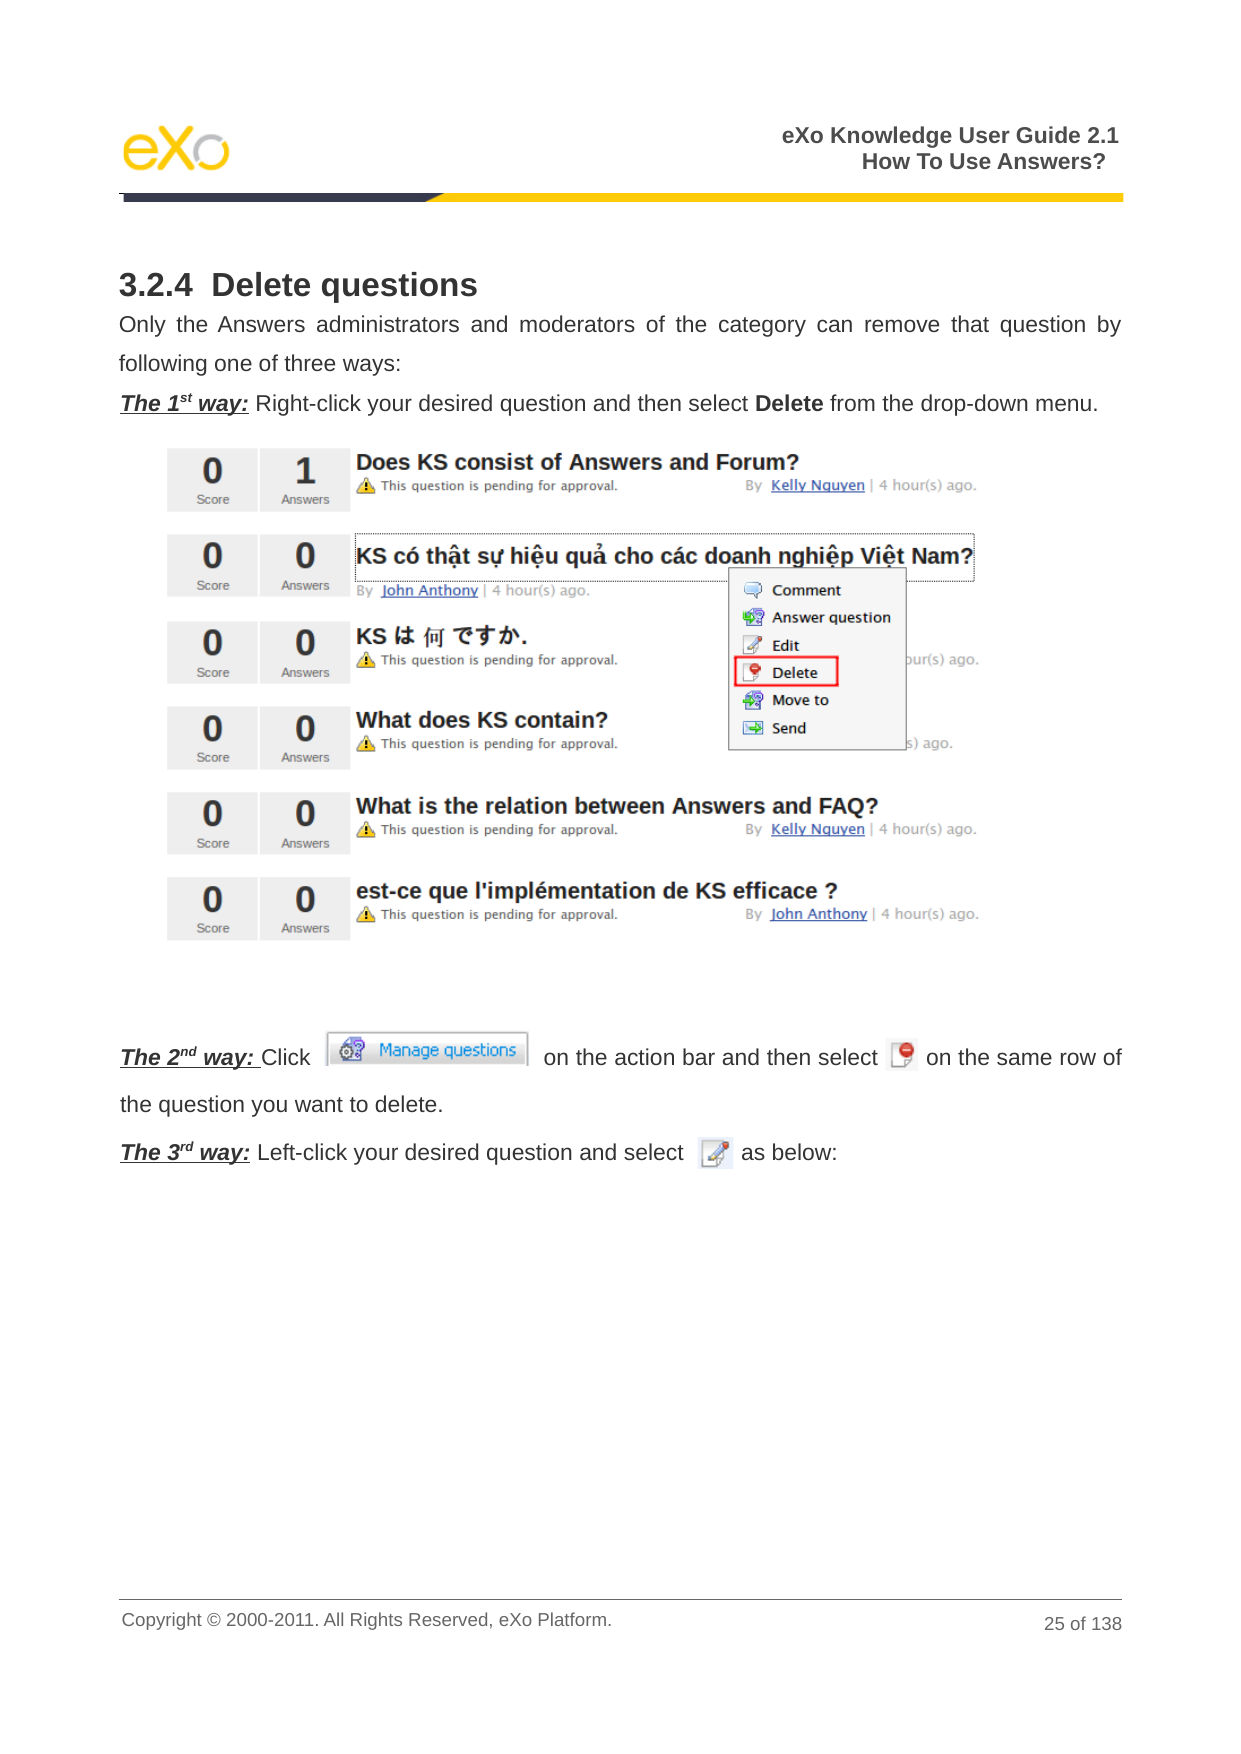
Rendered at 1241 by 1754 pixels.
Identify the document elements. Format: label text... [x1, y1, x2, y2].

picture [697, 1137, 734, 1169]
list The 1st way: Right-click your desired question and then select Delete from the drop-down menu. [82, 390, 1122, 416]
subtitle Delete questions [118, 265, 1122, 303]
list The 3rd way: Left-click your desired question and select as below: [82, 1130, 1122, 1176]
text Only the Answers administrators and moderators of the category can remove that question by following one of three ways: [118, 311, 1122, 377]
picture [123, 193, 1124, 202]
picture [324, 1029, 530, 1066]
picture [885, 1038, 919, 1071]
list The 2nd way: Click on the action bar and then selecton the same row of the question you want to delete. [82, 1022, 1122, 1117]
picture [123, 125, 230, 171]
picture [148, 436, 1115, 962]
